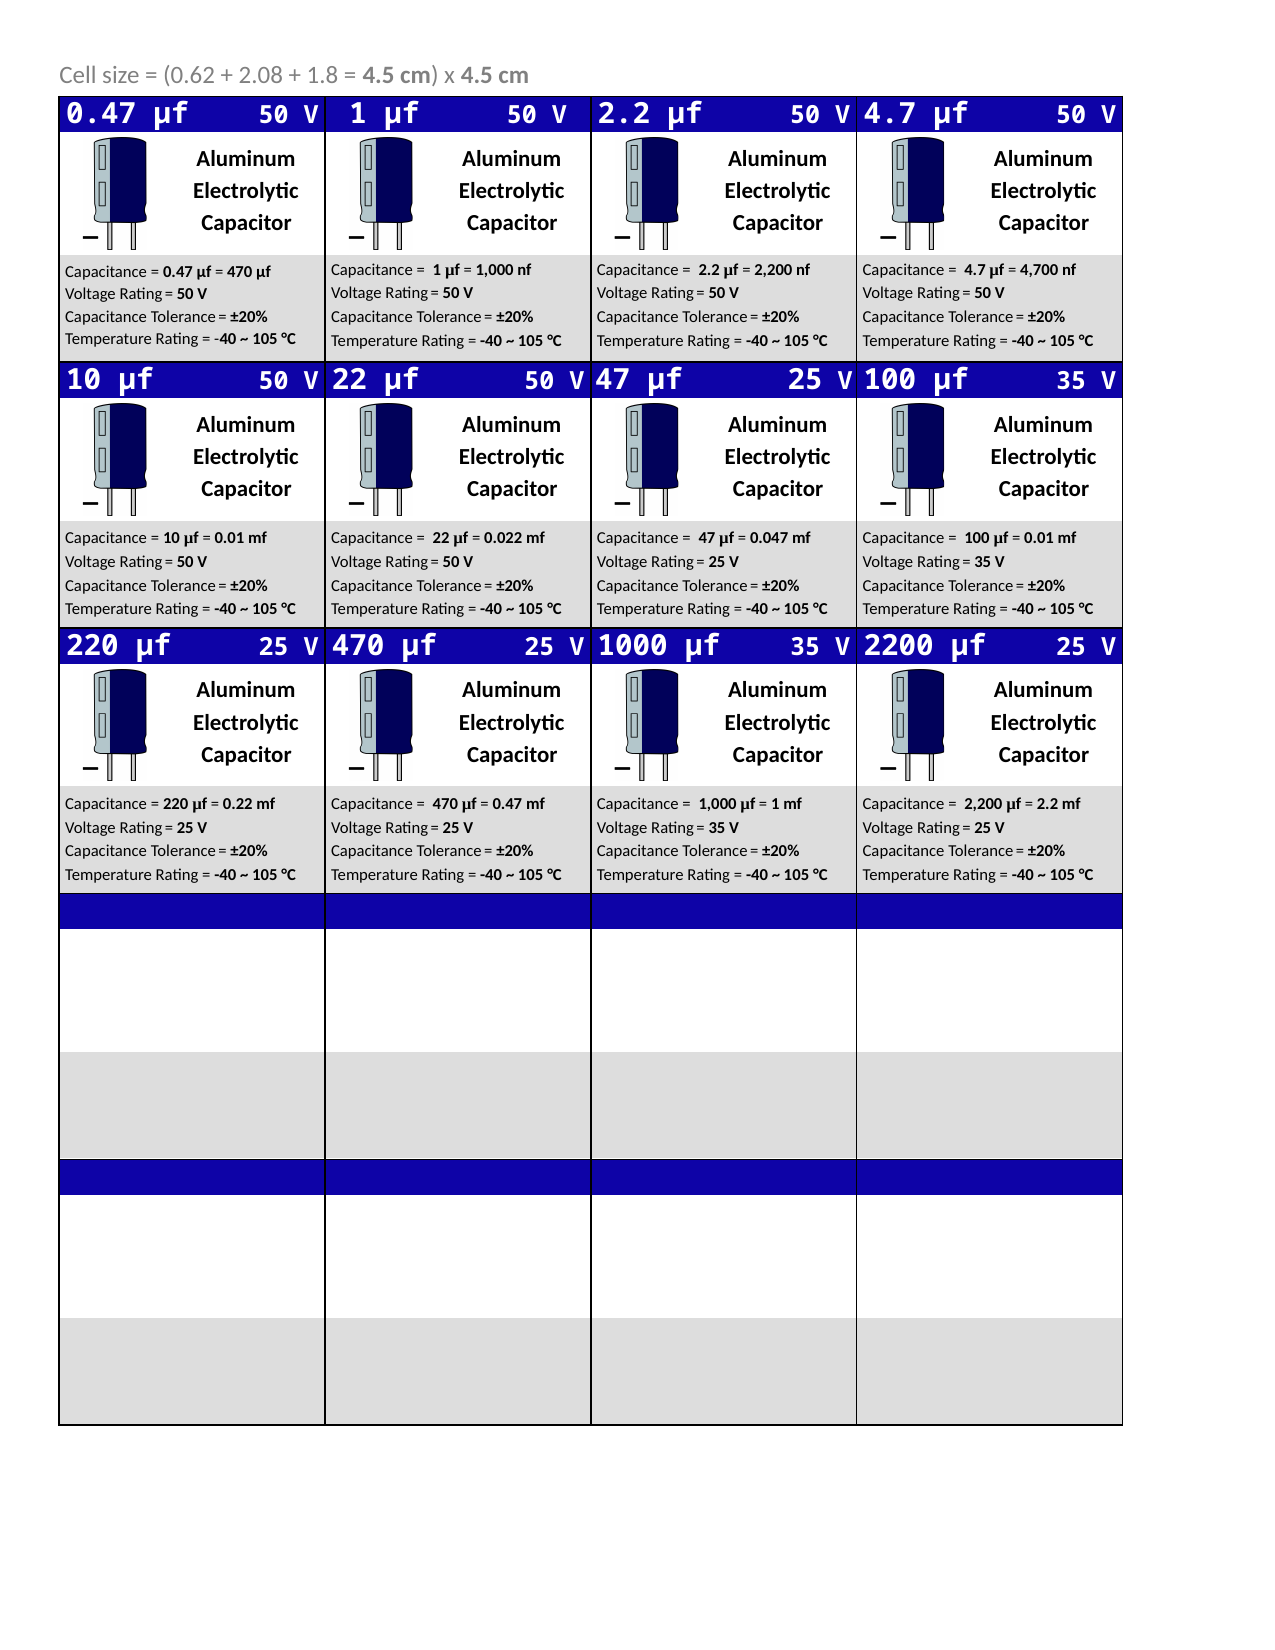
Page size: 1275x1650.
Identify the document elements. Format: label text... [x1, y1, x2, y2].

table_cell [592, 1318, 856, 1424]
picture [348, 403, 413, 516]
picture [880, 403, 945, 516]
table_cell [592, 1052, 856, 1158]
table_cell [326, 1318, 590, 1424]
table_cell 2200 µf 25 V [857, 629, 1122, 664]
table_cell [326, 1160, 590, 1195]
table_cell Aluminum Electrolytic Capacitor [592, 664, 856, 786]
picture [348, 669, 413, 781]
table_cell [857, 1052, 1122, 1158]
table_cell Aluminum Electrolytic Capacitor [60, 132, 324, 255]
table_cell Capacitance = 220 µf = 0.22 mf Voltage Rating = 25 V Capacitance Tolerance = ±20% Temperature Rating = -40 ~ 105 °C [60, 786, 324, 893]
table_cell 22 µf 50 V [326, 363, 590, 398]
table_cell Aluminum Electrolytic Capacitor [326, 664, 590, 786]
table_cell Capacitance = 1,000 µf = 1 mf Voltage Rating = 35 V Capacitance Tolerance = ±20% Temperature Rating = -40 ~ 105 °C [592, 786, 856, 893]
table_cell [326, 1195, 590, 1318]
table_cell Aluminum Electrolytic Capacitor [592, 132, 856, 255]
table_cell [857, 894, 1122, 929]
table_cell [592, 1195, 856, 1318]
table_cell Capacitance = 1 µf = 1,000 nf Voltage Rating = 50 V Capacitance Tolerance = ±20% Temperature Rating = -40 ~ 105 °C [326, 255, 590, 361]
picture [348, 137, 413, 250]
table_cell Capacitance = 4.7 µf = 4,700 nf Voltage Rating = 50 V Capacitance Tolerance = ±20% Temperature Rating = -40 ~ 105 °C [857, 255, 1122, 361]
picture [82, 669, 147, 781]
table_cell Aluminum Electrolytic Capacitor [857, 132, 1122, 255]
table_cell 47 µf 25 V [592, 363, 856, 398]
table_cell Aluminum Electrolytic Capacitor [60, 398, 324, 521]
table_cell [857, 1160, 1122, 1195]
table_cell Capacitance = 2.2 µf = 2,200 nf Voltage Rating = 50 V Capacitance Tolerance = ±20% Temperature Rating = -40 ~ 105 °C [592, 255, 856, 361]
table_cell Capacitance = 22 µf = 0.022 mf Voltage Rating = 50 V Capacitance Tolerance = ±20% Temperature Rating = -40 ~ 105 °C [326, 521, 590, 627]
picture [614, 403, 679, 516]
table_cell [326, 1052, 590, 1158]
picture [614, 137, 679, 250]
table_cell [60, 1160, 324, 1195]
table_cell Aluminum Electrolytic Capacitor [857, 664, 1122, 786]
picture [614, 669, 679, 781]
picture [880, 137, 945, 250]
table_cell 220 µf 25 V [60, 629, 324, 664]
table_cell [326, 929, 590, 1052]
table_cell Aluminum Electrolytic Capacitor [326, 398, 590, 521]
table_cell 470 µf 25 V [326, 629, 590, 664]
table_cell Capacitance = 10 µf = 0.01 mf Voltage Rating = 50 V Capacitance Tolerance = ±20% Temperature Rating = -40 ~ 105 °C [60, 521, 324, 627]
table_cell Aluminum Electrolytic Capacitor [857, 398, 1122, 521]
table_header 0.47 µf 50 V [60, 97, 324, 132]
table_cell [60, 1195, 324, 1318]
table_header 1 µf 50 V [326, 97, 590, 132]
table_cell [60, 894, 324, 929]
table_cell [60, 1052, 324, 1158]
table_cell [60, 1318, 324, 1424]
table_header 4.7 µf 50 V [857, 97, 1122, 132]
picture [880, 669, 945, 781]
picture [82, 137, 147, 250]
table_cell [60, 929, 324, 1052]
table_cell 100 µf 35 V [857, 363, 1122, 398]
picture [82, 403, 147, 516]
table_cell Aluminum Electrolytic Capacitor [592, 398, 856, 521]
table_cell Capacitance = 470 µf = 0.47 mf Voltage Rating = 25 V Capacitance Tolerance = ±20% Temperature Rating = -40 ~ 105 °C [326, 786, 590, 893]
table_cell [592, 894, 856, 929]
table_cell 10 µf 50 V [60, 363, 324, 398]
table_header 2.2 µf 50 V [592, 97, 856, 132]
table_cell [592, 1160, 856, 1195]
table_cell [326, 894, 590, 929]
table_cell Aluminum Electrolytic Capacitor [326, 132, 590, 255]
table_cell [857, 929, 1122, 1052]
table_cell [592, 929, 856, 1052]
table_cell [857, 1318, 1122, 1424]
table_cell 1000 µf 35 V [592, 629, 856, 664]
table_cell Aluminum Electrolytic Capacitor [60, 664, 324, 786]
table_cell Capacitance = 47 µf = 0.047 mf Voltage Rating = 25 V Capacitance Tolerance = ±20% Temperature Rating = -40 ~ 105 °C [592, 521, 856, 627]
table_cell Capacitance = 2,200 µf = 2.2 mf Voltage Rating = 25 V Capacitance Tolerance = ±20% Temperature Rating = -40 ~ 105 °C [857, 786, 1122, 893]
table_cell Capacitance = 0.47 µf = 470 µf Voltage Rating = 50 V Capacitance Tolerance = ±20% Temperature Rating = -40 ~ 105 °C [60, 255, 324, 361]
table_cell Capacitance = 100 µf = 0.01 mf Voltage Rating = 35 V Capacitance Tolerance = ±20% Temperature Rating = -40 ~ 105 °C [857, 521, 1122, 627]
table_cell [857, 1195, 1122, 1318]
